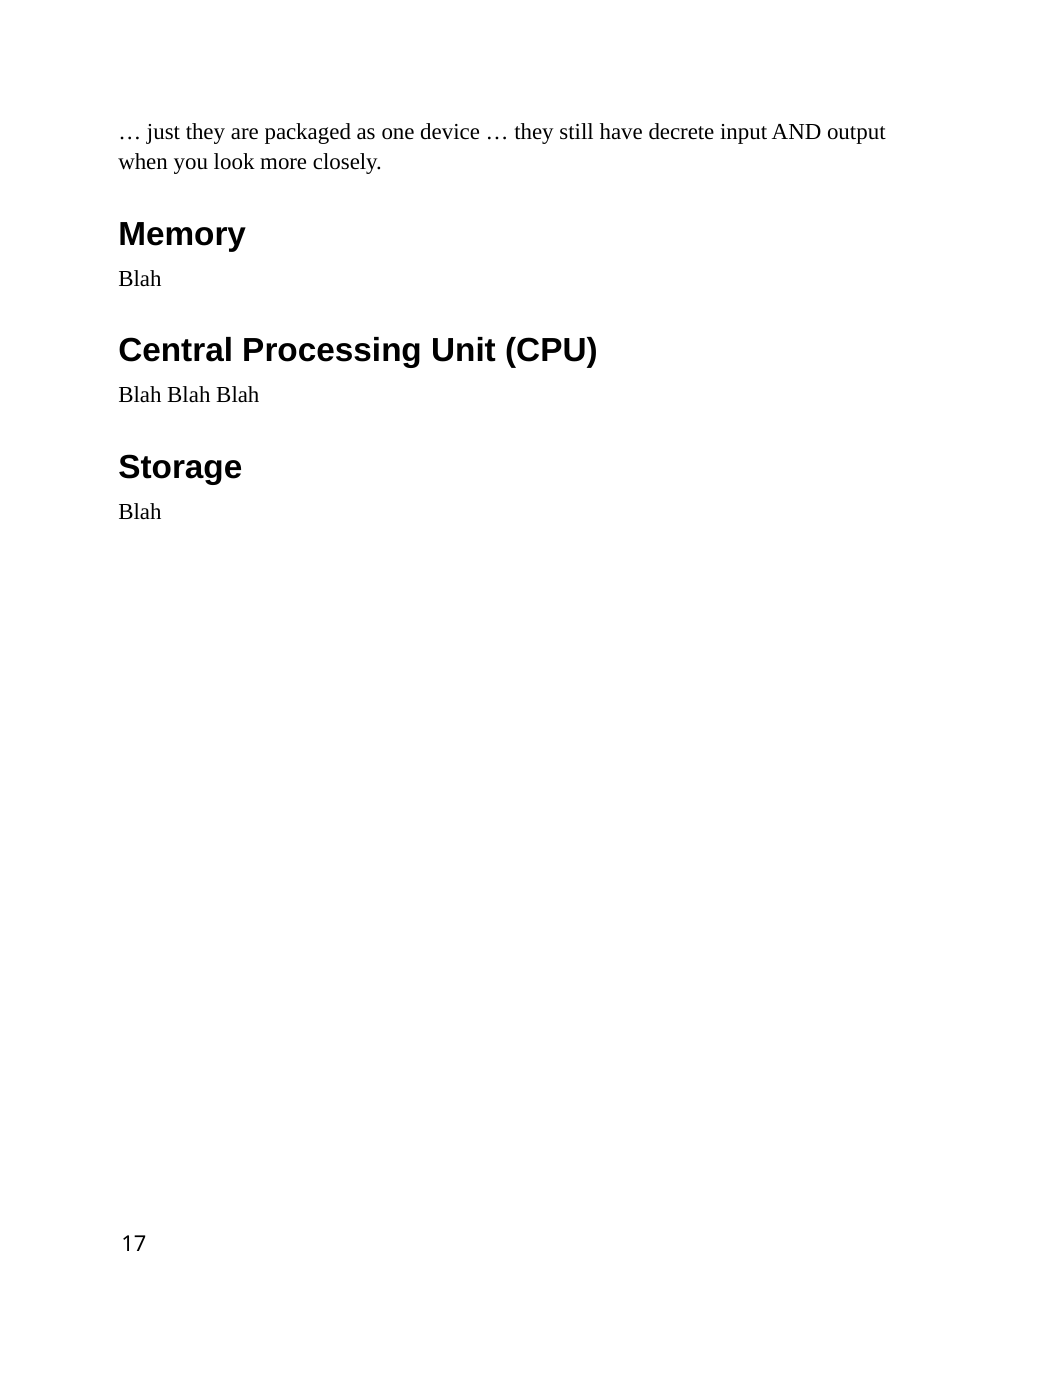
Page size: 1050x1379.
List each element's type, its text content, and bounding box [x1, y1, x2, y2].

subtitle Central Processing Unit (CPU) [118, 331, 932, 369]
text Blah [118, 265, 932, 291]
text Blah Blah Blah [118, 381, 932, 408]
subtitle Memory [118, 214, 932, 252]
text Blah [118, 498, 932, 524]
subtitle Storage [118, 447, 932, 486]
text … just they are packaged as one device … they still have decrete input AND output when you look more closely. [118, 118, 932, 175]
